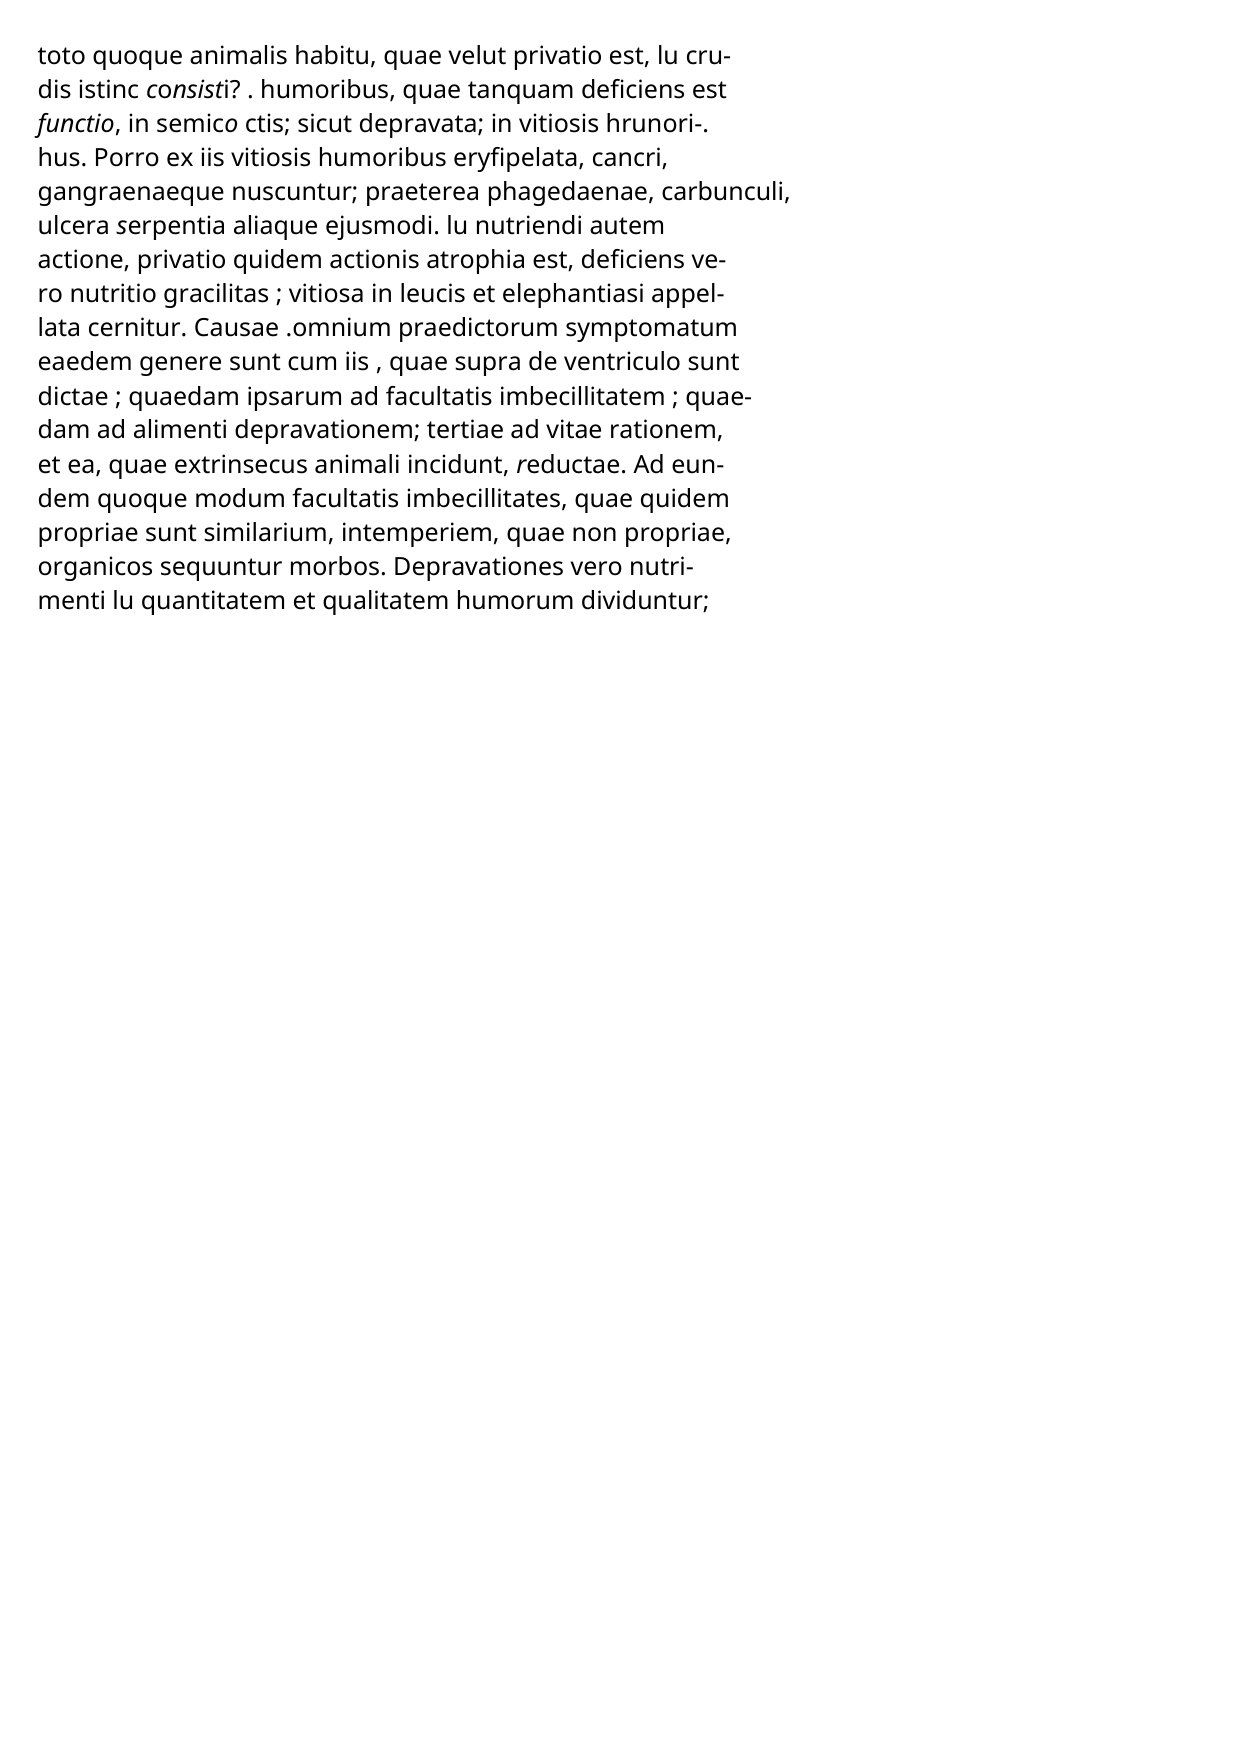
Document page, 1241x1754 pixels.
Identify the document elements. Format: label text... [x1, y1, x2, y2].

text toto quoque animalis habitu, quae velut privatio est, lu cru- dis istinc consisti? . humoribus, quae tanquam deficiens est functio, in semico ctis; sicut depravata; in vitiosis hrunori-. hus. Porro ex iis vitiosis humoribus eryfipelata, cancri, gangraenaeque nuscuntur; praeterea phagedaenae, carbunculi, ulcera serpentia aliaque ejusmodi. lu nutriendi autem actione, privatio quidem actionis atrophia est, deficiens ve- ro nutritio gracilitas ; vitiosa in leucis et elephantiasi appel- lata cernitur. Causae .omnium praedictorum symptomatum eaedem genere sunt cum iis , quae supra de ventriculo sunt dictae ; quaedam ipsarum ad facultatis imbecillitatem ; quae- dam ad alimenti depravationem; tertiae ad vitae rationem, et ea, quae extrinsecus animali incidunt, reductae. Ad eun- dem quoque modum facultatis imbecillitates, quae quidem propriae sunt similarium, intemperiem, quae non propriae, organicos sequuntur morbos. Depravationes vero nutri- menti lu quantitatem et qualitatem humorum dividuntur; [37, 37, 1203, 617]
